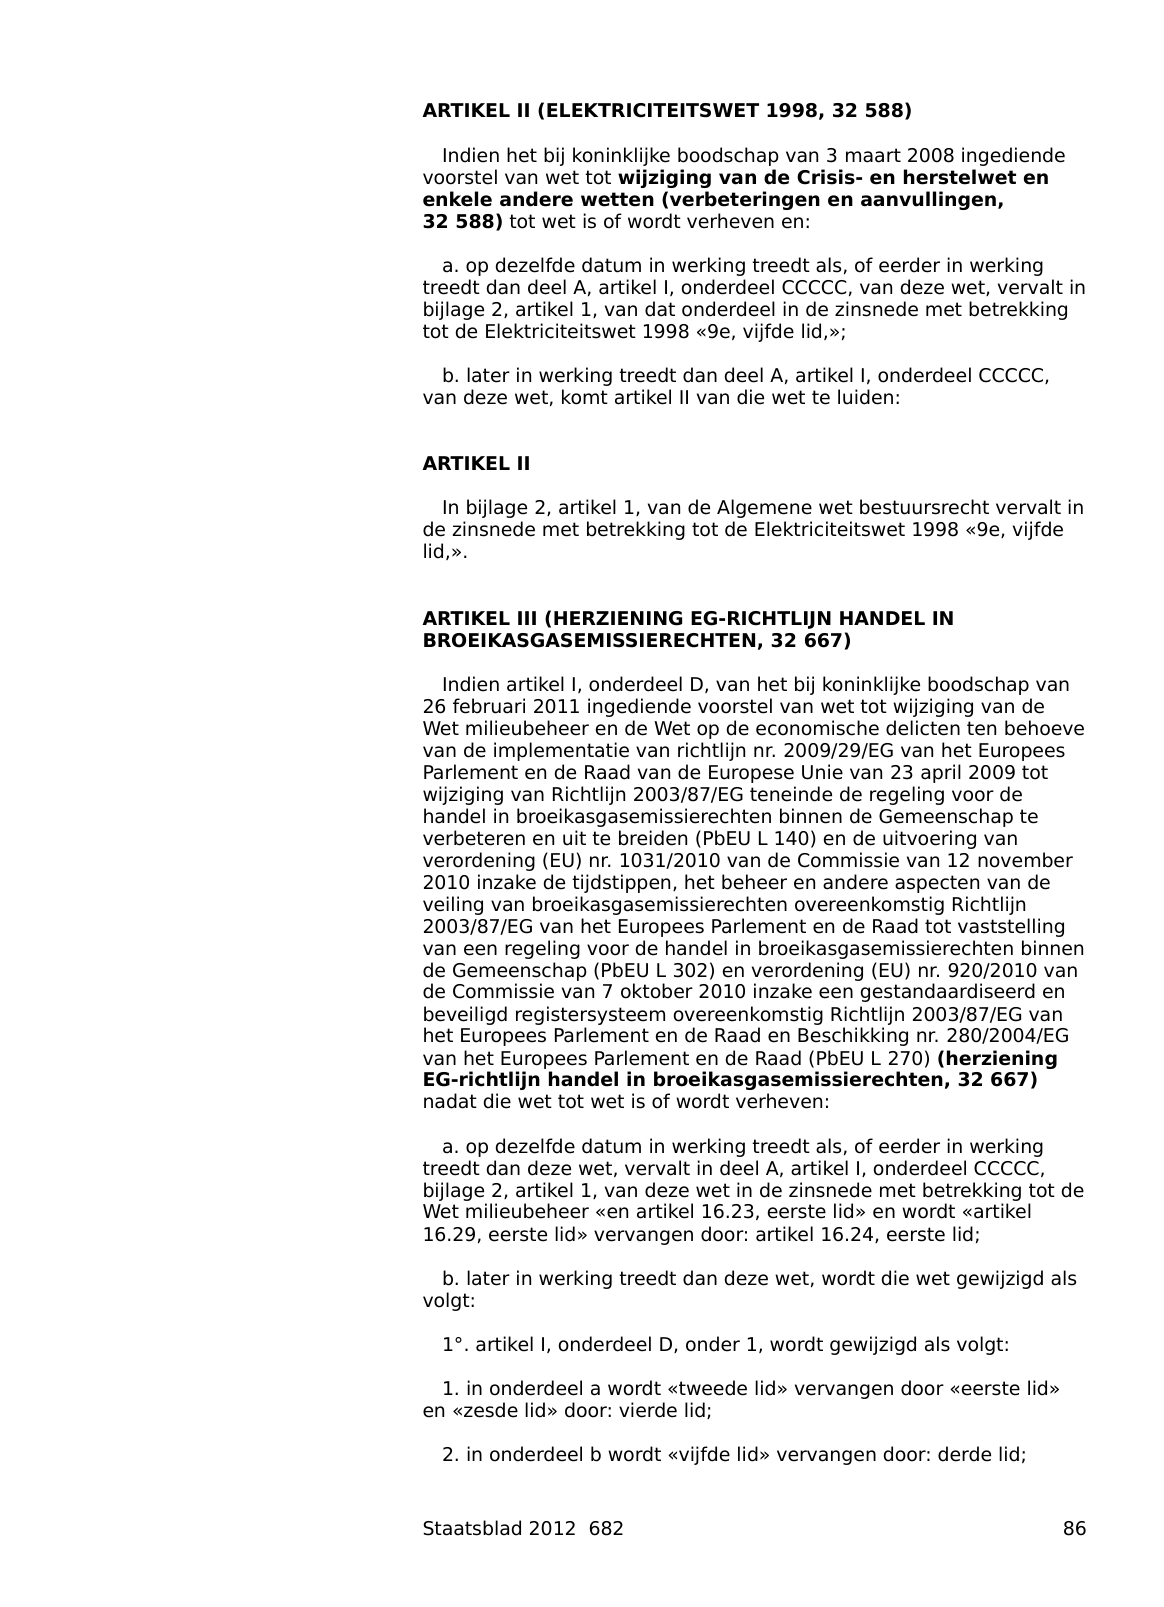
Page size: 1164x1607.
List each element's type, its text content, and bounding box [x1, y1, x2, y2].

subtitle ARTIKEL III (HERZIENING EG-RICHTLIJN HANDEL IN BROEIKASGASEMISSIERECHTEN, 32 667) [422, 608, 1087, 652]
text In bijlage 2, artikel 1, van de Algemene wet bestuursrecht vervalt in de zinsnede met betrekking tot de Elektriciteitswet 1998 «9e, vijfde lid,». [422, 497, 1087, 563]
text a. op dezelfde datum in werking treedt als, of eerder in werking treedt dan deze wet, vervalt in deel A, artikel I, onderdeel CCCCC, bijlage 2, artikel 1, van deze wet in de zinsnede met betrekking tot de Wet milieubeheer «en artikel 16.23, eerste lid» en wordt «artikel 16.29, eerste lid» vervangen door: artikel 16.24, eerste lid; [422, 1136, 1087, 1245]
text Indien het bij koninklijke boodschap van 3 maart 2008 ingediende voorstel van wet tot wijziging van de Crisis- en herstelwet en enkele andere wetten (verbeteringen en aanvullingen, 32 588) tot wet is of wordt verheven en: [422, 144, 1087, 232]
text Indien artikel I, onderdeel D, van het bij koninklijke boodschap van 26 februari 2011 ingediende voorstel van wet tot wijziging van de Wet milieubeheer en de Wet op de economische delicten ten behoeve van de implementatie van richtlijn nr. 2009/29/EG van het Europees Parlement en de Raad van de Europese Unie van 23 april 2009 tot wijziging van Richtlijn 2003/87/EG teneinde de regeling voor de handel in broeikasgasemissierechten binnen de Gemeenschap te verbeteren en uit te breiden (PbEU L 140) en de uitvoering van verordening (EU) nr. 1031/2010 van de Commissie van 12 november 2010 inzake de tijdstippen, het beheer en andere aspecten van de veiling van broeikasgasemissierechten overeenkomstig Richtlijn 2003/87/EG van het Europees Parlement en de Raad tot vaststelling van een regeling voor de handel in broeikasgasemissierechten binnen de Gemeenschap (PbEU L 302) en verordening (EU) nr. 920/2010 van de Commissie van 7 oktober 2010 inzake een gestandaardiseerd en beveiligd registersysteem overeenkomstig Richtlijn 2003/87/EG van het Europees Parlement en de Raad en Beschikking nr. 280/2004/EG van het Europees Parlement en de Raad (PbEU L 270) (herziening EG-richtlijn handel in broeikasgasemissierechten, 32 667) nadat die wet tot wet is of wordt verheven: [422, 674, 1087, 1113]
text a. op dezelfde datum in werking treedt als, of eerder in werking treedt dan deel A, artikel I, onderdeel CCCCC, van deze wet, vervalt in bijlage 2, artikel 1, van dat onderdeel in de zinsnede met betrekking tot de Elektriciteitswet 1998 «9e, vijfde lid,»; [422, 255, 1087, 343]
subtitle ARTIKEL II [422, 453, 1087, 475]
text b. later in werking treedt dan deel A, artikel I, onderdeel CCCCC, van deze wet, komt artikel II van die wet te luiden: [422, 365, 1087, 409]
text 2. in onderdeel b wordt «vijfde lid» vervangen door: derde lid; [422, 1444, 1087, 1466]
subtitle ARTIKEL II (ELEKTRICITEITSWET 1998, 32 588) [422, 100, 1087, 122]
text b. later in werking treedt dan deze wet, wordt die wet gewijzigd als volgt: [422, 1268, 1087, 1312]
text 1. in onderdeel a wordt «tweede lid» vervangen door «eerste lid» en «zesde lid» door: vierde lid; [422, 1378, 1087, 1422]
text 1°. artikel I, onderdeel D, onder 1, wordt gewijzigd als volgt: [422, 1334, 1087, 1356]
